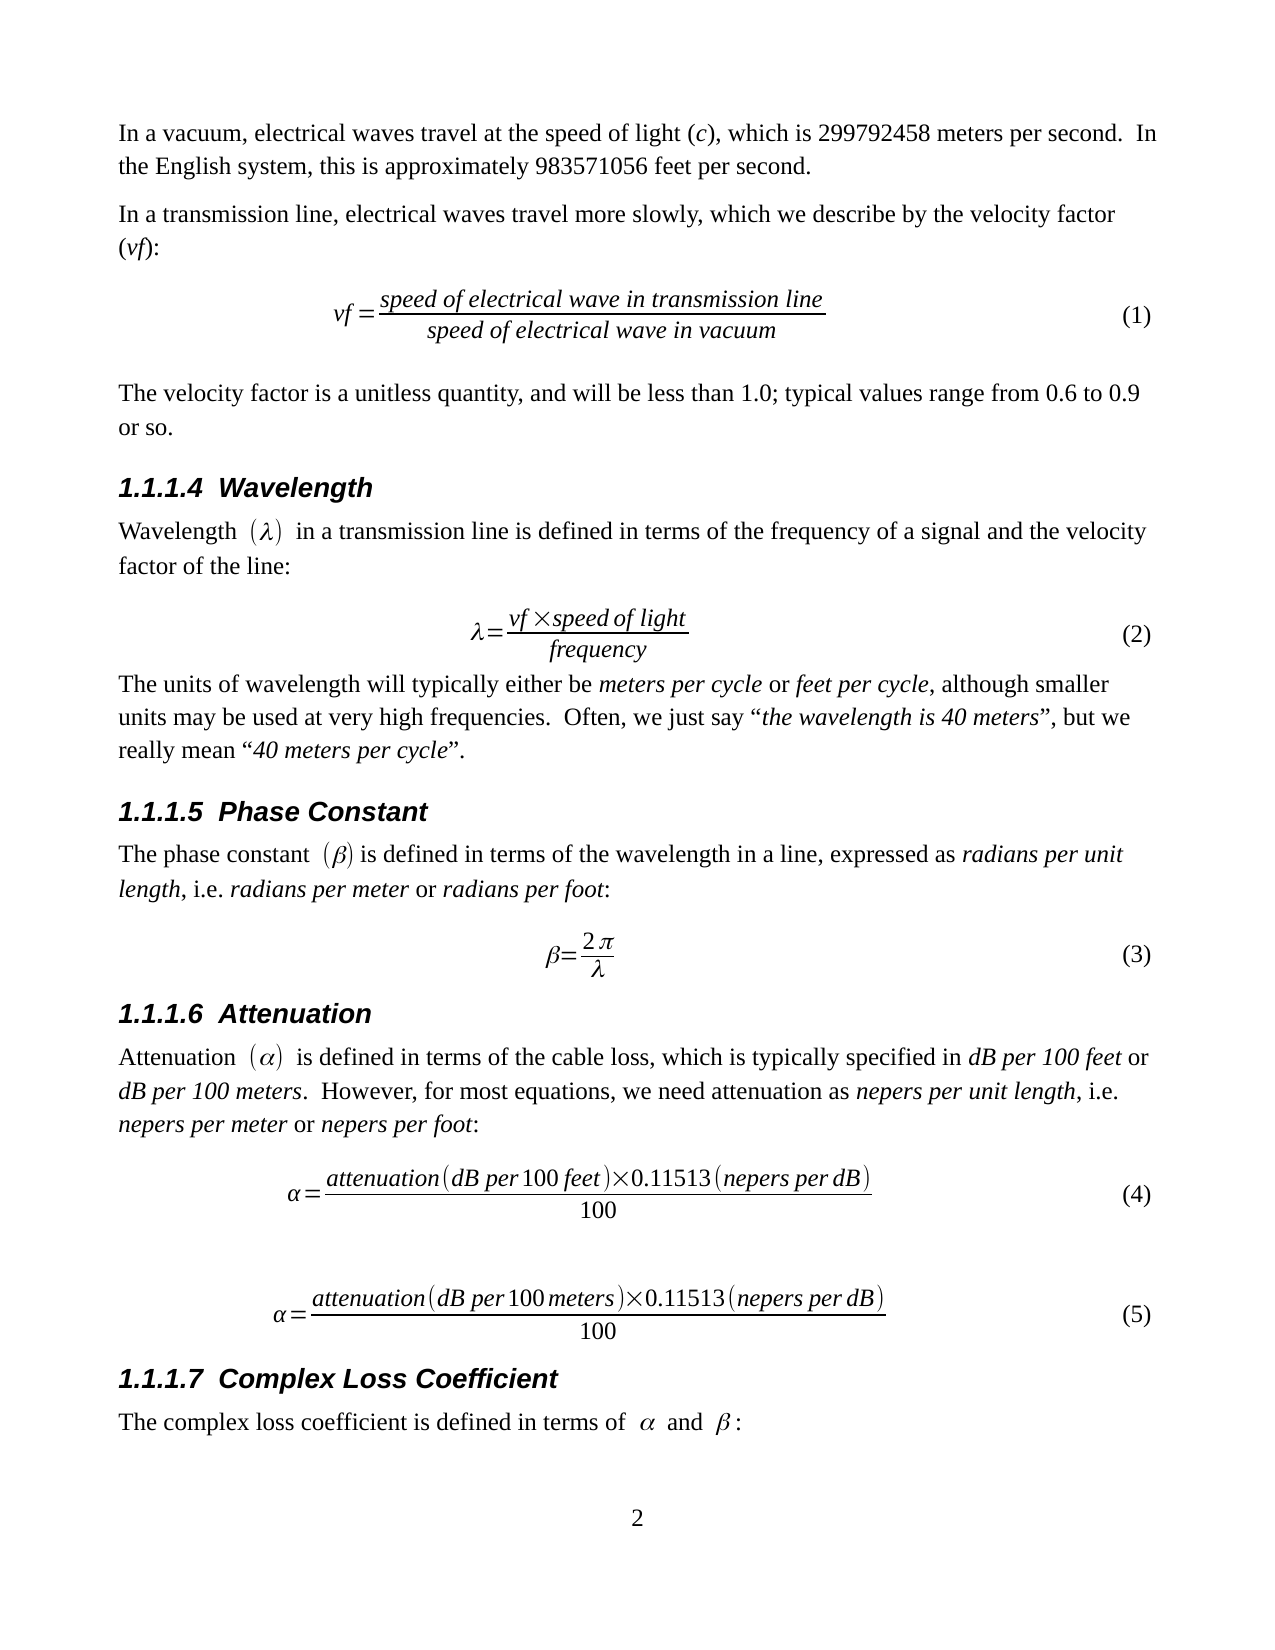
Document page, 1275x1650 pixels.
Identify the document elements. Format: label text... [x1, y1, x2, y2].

table_header [118, 279, 1041, 350]
table_header [118, 1277, 1041, 1350]
text The complex loss coefficient is defined in terms of and : [118, 1407, 1157, 1436]
text Attenuation is defined in terms of the cable loss, which is typically specified in dB per 100 feet or dB per 100 meters. However, for most equations, we need attenuation as nepers per unit length, i.e. nepers per meter or nepers per foot: [118, 1042, 1157, 1138]
table_header [118, 922, 1041, 985]
text In a vacuum, electrical waves travel at the speed of light (c), which is 299792458 meters per second. In the English system, this is approximately 983571056 feet per second. [118, 118, 1157, 180]
table_header (4) [1041, 1157, 1157, 1230]
subtitle Phase Constant [118, 795, 1157, 827]
table_header [118, 1157, 1041, 1230]
table_header (2) [1041, 599, 1157, 669]
table_header (5) [1041, 1277, 1157, 1350]
subtitle Complex Loss Coefficient [118, 1362, 1157, 1394]
subtitle Wavelength [118, 472, 1157, 503]
text The velocity factor is a unitless quantity, and will be less than 1.0; typical values range from 0.6 to 0.9 or so. [118, 378, 1157, 440]
table_header (1) [1041, 279, 1157, 350]
text The phase constant is defined in terms of the wavelength in a line, expressed as radians per unit length, i.e. radians per meter or radians per foot: [118, 839, 1157, 903]
subtitle Attenuation [118, 997, 1157, 1029]
table_header (3) [1041, 922, 1157, 985]
text Wavelength in a transmission line is defined in terms of the frequency of a signal and the velocity factor of the line: [118, 516, 1157, 579]
table_header [118, 599, 1041, 669]
text The units of wavelength will typically either be meters per cycle or feet per cycle, although smaller units may be used at very high frequencies. Often, we just say “the wavelength is 40 meters”, but we really mean “40 meters per cycle”. [118, 669, 1157, 764]
text In a transmission line, electrical waves travel more slowly, which we describe by the velocity factor (vf): [118, 199, 1157, 261]
